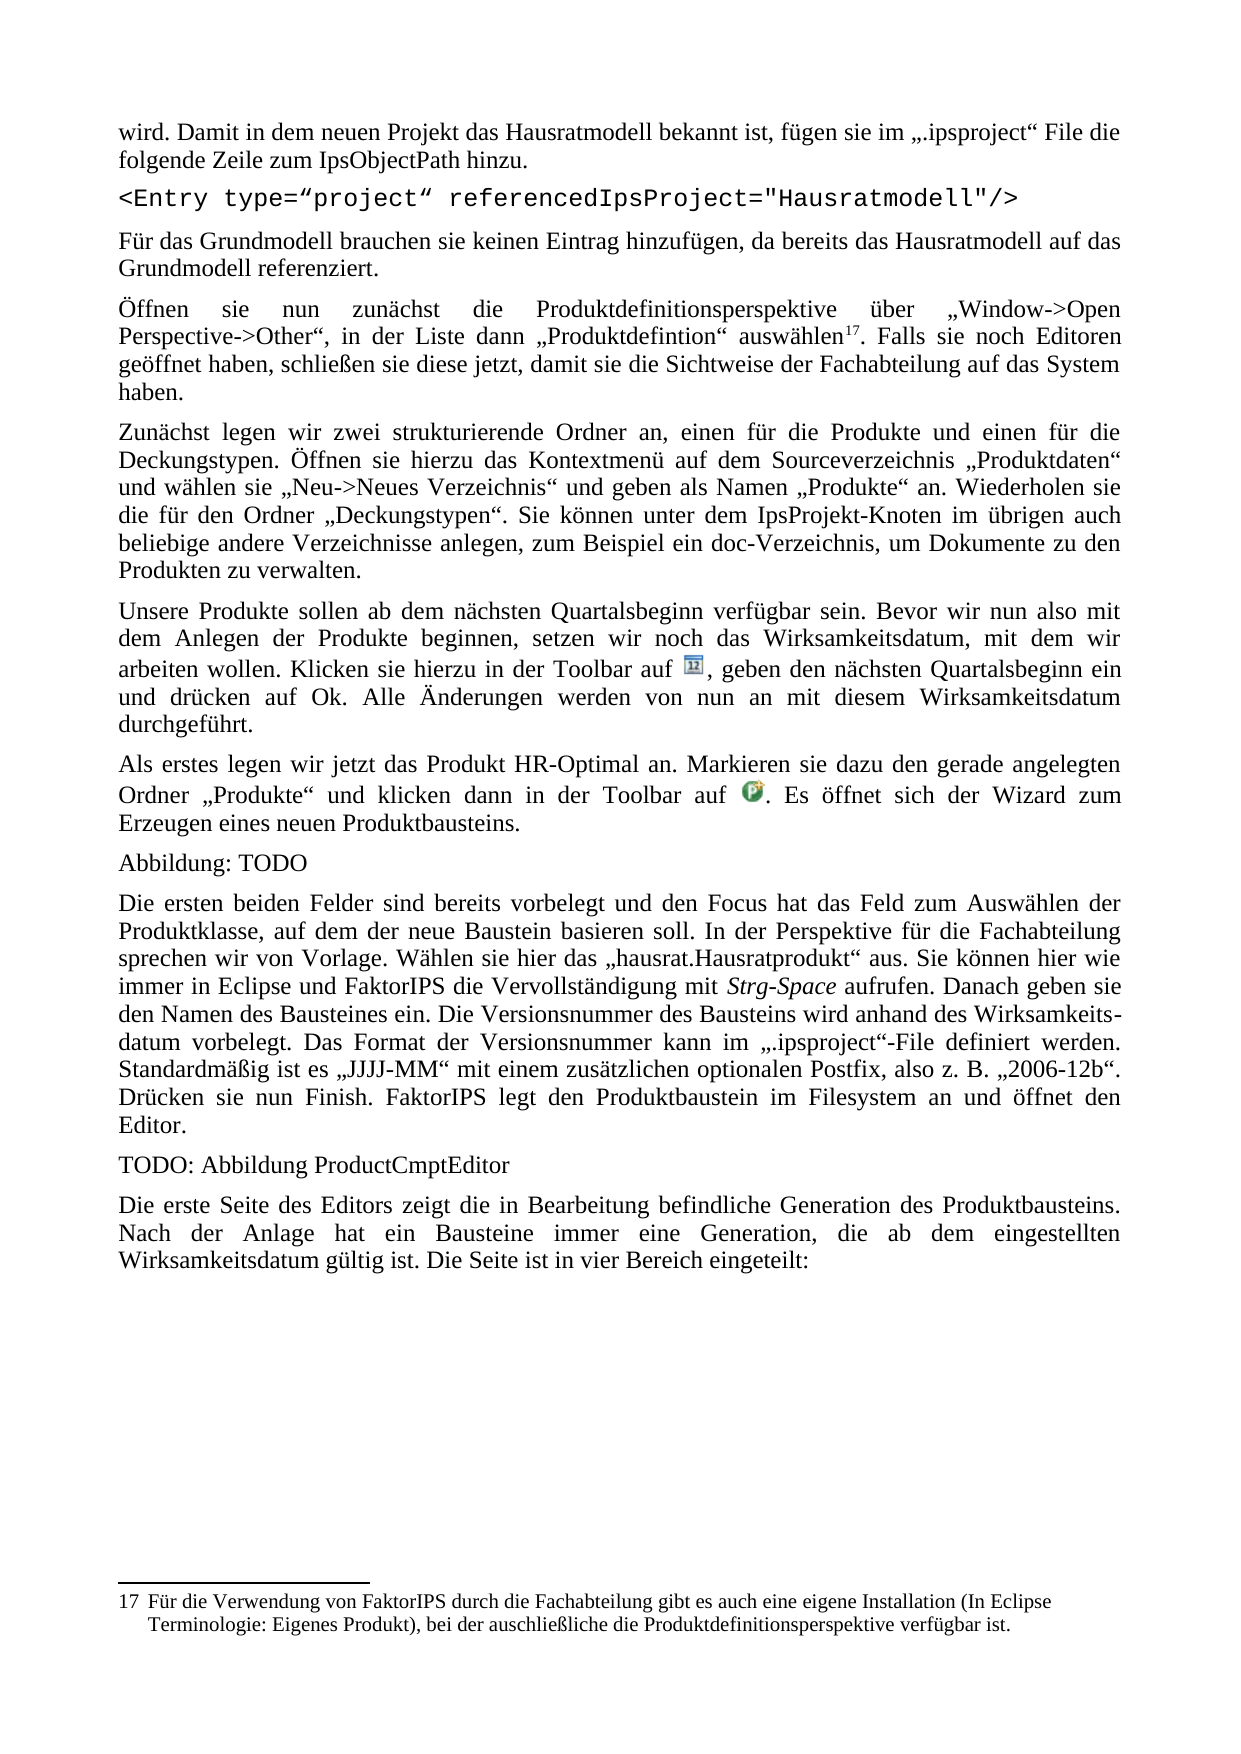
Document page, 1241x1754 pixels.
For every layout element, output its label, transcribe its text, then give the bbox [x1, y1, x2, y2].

text wird. Damit in dem neuen Projekt das Hausratmodell bekannt ist, fügen sie im „.ipsproject“ File die folgende Zeile zum IpsObjectPath hinzu. [118, 118, 1122, 173]
picture [681, 652, 707, 678]
picture [739, 778, 765, 804]
text TODO: Abbildung ProductCmptEditor [118, 1151, 1122, 1179]
text Abbildung: TODO [118, 849, 1122, 877]
text Als erstes legen wir jetzt das Produkt HR-Optimal an. Markieren sie dazu den gerade angelegten Ordner „Produkte“ und klicken dann in der Toolbar auf . Es öffnet sich der Wizard zum Erzeugen eines neuen Produktbausteins. [118, 751, 1122, 836]
text Unsere Produkte sollen ab dem nächsten Quartalsbeginn verfügbar sein. Bevor wir nun also mit dem Anlegen der Produkte beginnen, setzen wir noch das Wirksamkeitsdatum, mit dem wir arbeiten wollen. Klicken sie hierzu in der Toolbar auf , geben den nächsten Quartalsbeginn ein und drücken auf Ok. Alle Änderungen werden von nun an mit diesem Wirksamkeitsdatum durchgeführt. [118, 597, 1122, 738]
text <Entry type=“project“ referencedIpsProject="Hausratmodell"/> [118, 186, 1122, 214]
text Die erste Seite des Editors zeigt die in Bearbeitung befindliche Generation des Produktbausteins. Nach der Anlage hat ein Bausteine immer eine Generation, die ab dem eingestellten Wirksamkeitsdatum gültig ist. Die Seite ist in vier Bereich eingeteilt: [118, 1191, 1122, 1274]
text Öffnen sie nun zunächst die Produktdefinitionsperspektive über „Window->Open Perspective‑>Other“, in der Liste dann „Produktdefintion“ auswählen. Falls sie noch Editoren geöffnet haben, schließen sie diese jetzt, damit sie die Sichtweise der Fachabteilung auf das System haben. [118, 295, 1122, 406]
text Für das Grundmodell brauchen sie keinen Eintrag hinzufügen, da bereits das Hausratmodell auf das Grundmodell referenziert. [118, 227, 1122, 282]
text Für die Verwendung von FaktorIPS durch die Fachabteilung gibt es auch eine eigene Installation (In Eclipse Terminologie: Eigenes Produkt), bei der auschließliche die Produktdefinitionsperspektive verfügbar ist. [118, 1589, 1122, 1636]
text Die ersten beiden Felder sind bereits vorbelegt und den Focus hat das Feld zum Auswählen der Produktklasse, auf dem der neue Baustein basieren soll. In der Perspektive für die Fachabteilung sprechen wir von Vorlage. Wählen sie hier das „hausrat.Hausratprodukt“ aus. Sie können hier wie immer in Eclipse und FaktorIPS die Vervollständigung mit Strg-Space aufrufen. Danach geben sie den Namen des Bausteines ein. Die Versionsnummer des Bausteins wird anhand des Wirksamkeits­datum vorbelegt. Das Format der Versionsnummer kann im „.ipsproject“-File definiert werden. Standardmäßig ist es „JJJJ-MM“ mit einem zusätzlichen optionalen Postfix, also z. B. „2006-12b“. Drücken sie nun Finish. FaktorIPS legt den Produktbaustein im Filesystem an und öffnet den Editor. [118, 889, 1122, 1138]
text Zunächst legen wir zwei strukturierende Ordner an, einen für die Produkte und einen für die Deckungstypen. Öffnen sie hierzu das Kontextmenü auf dem Sourceverzeichnis „Produktdaten“ und wählen sie „Neu‑>Neues Verzeichnis“ und geben als Namen „Produkte“ an. Wiederholen sie die für den Ordner „Deckungstypen“. Sie können unter dem IpsProjekt-Knoten im übrigen auch beliebige andere Verzeichnisse anlegen, zum Beispiel ein doc-Verzeichnis, um Dokumente zu den Produkten zu verwalten. [118, 418, 1122, 584]
